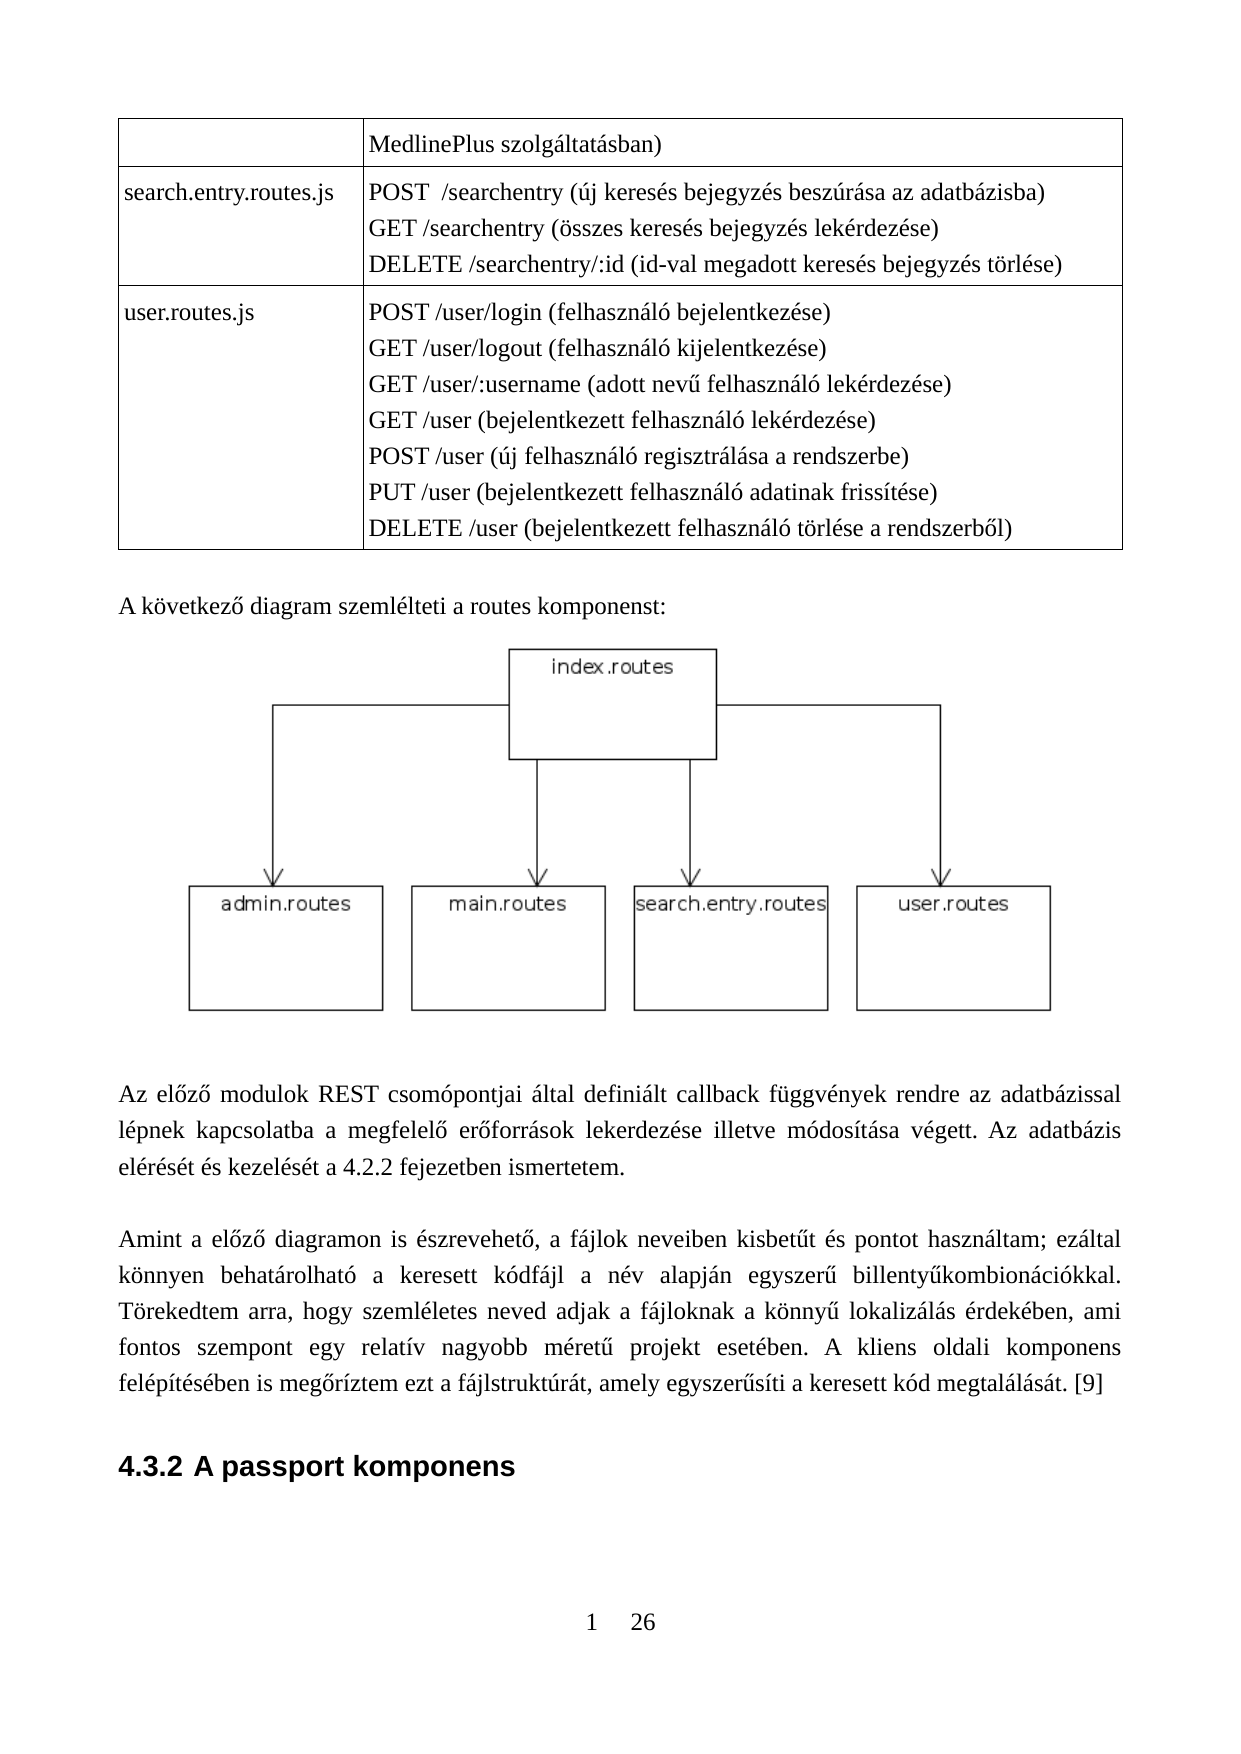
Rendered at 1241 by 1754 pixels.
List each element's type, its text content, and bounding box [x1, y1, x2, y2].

picture [161, 621, 1079, 1039]
subtitle Az előző modulok REST csomópontjai által definiált callback függvények rendre az adatbázissal lépnek kapcsolatba a megfelelő erőforrások lekerdezése illetve módosítása végett. Az adatbázis elérését és kezelését a 4.2.2 fejezetben ismertetem. [118, 1074, 1122, 1182]
table_cell POST /user/login (felhasználó bejelentkezése) GET /user/logout (felhasználó kijelentkezése) GET /user/:username (adott nevű felhasználó lekérdezése) GET /user (bejelentkezett felhasználó lekérdezése) POST /user (új felhasználó regisztrálása a rendszerbe) PUT /user (bejelentkezett felhasználó adatinak frissítése) DELETE /user (bejelentkezett felhasználó törlése a rendszerből) [364, 286, 1122, 549]
table_cell search.entry.routes.js [119, 167, 363, 285]
subtitle A következő diagram szemlélteti a routes komponenst: [118, 585, 1122, 621]
table_cell MedlinePlus szolgáltatásban) [364, 119, 1122, 166]
table_cell user.routes.js [119, 286, 363, 549]
table_cell [119, 119, 363, 166]
table_cell POST /searchentry (új keresés bejegyzés beszúrása az adatbázisba) GET /searchentry (összes keresés bejegyzés lekérdezése) DELETE /searchentry/:id (id-val megadott keresés bejegyzés törlése) [364, 167, 1122, 285]
subtitle Amint a előző diagramon is észrevehető, a fájlok neveiben kisbetűt és pontot használtam; ezáltal könnyen behatárolható a keresett kódfájl a név alapján egyszerű billentyűkombionációkkal. Törekedtem arra, hogy szemléletes neved adjak a fájloknak a könnyű lokalizálás érdekében, ami fontos szempont egy relatív nagyobb méretű projekt esetében. A kliens oldali komponens felépítésében is megőríztem ezt a fájlstruktúrát, amely egyszerűsíti a keresett kód megtalálását. [9] [118, 1218, 1122, 1398]
subtitle A passport komponens [118, 1449, 1122, 1483]
